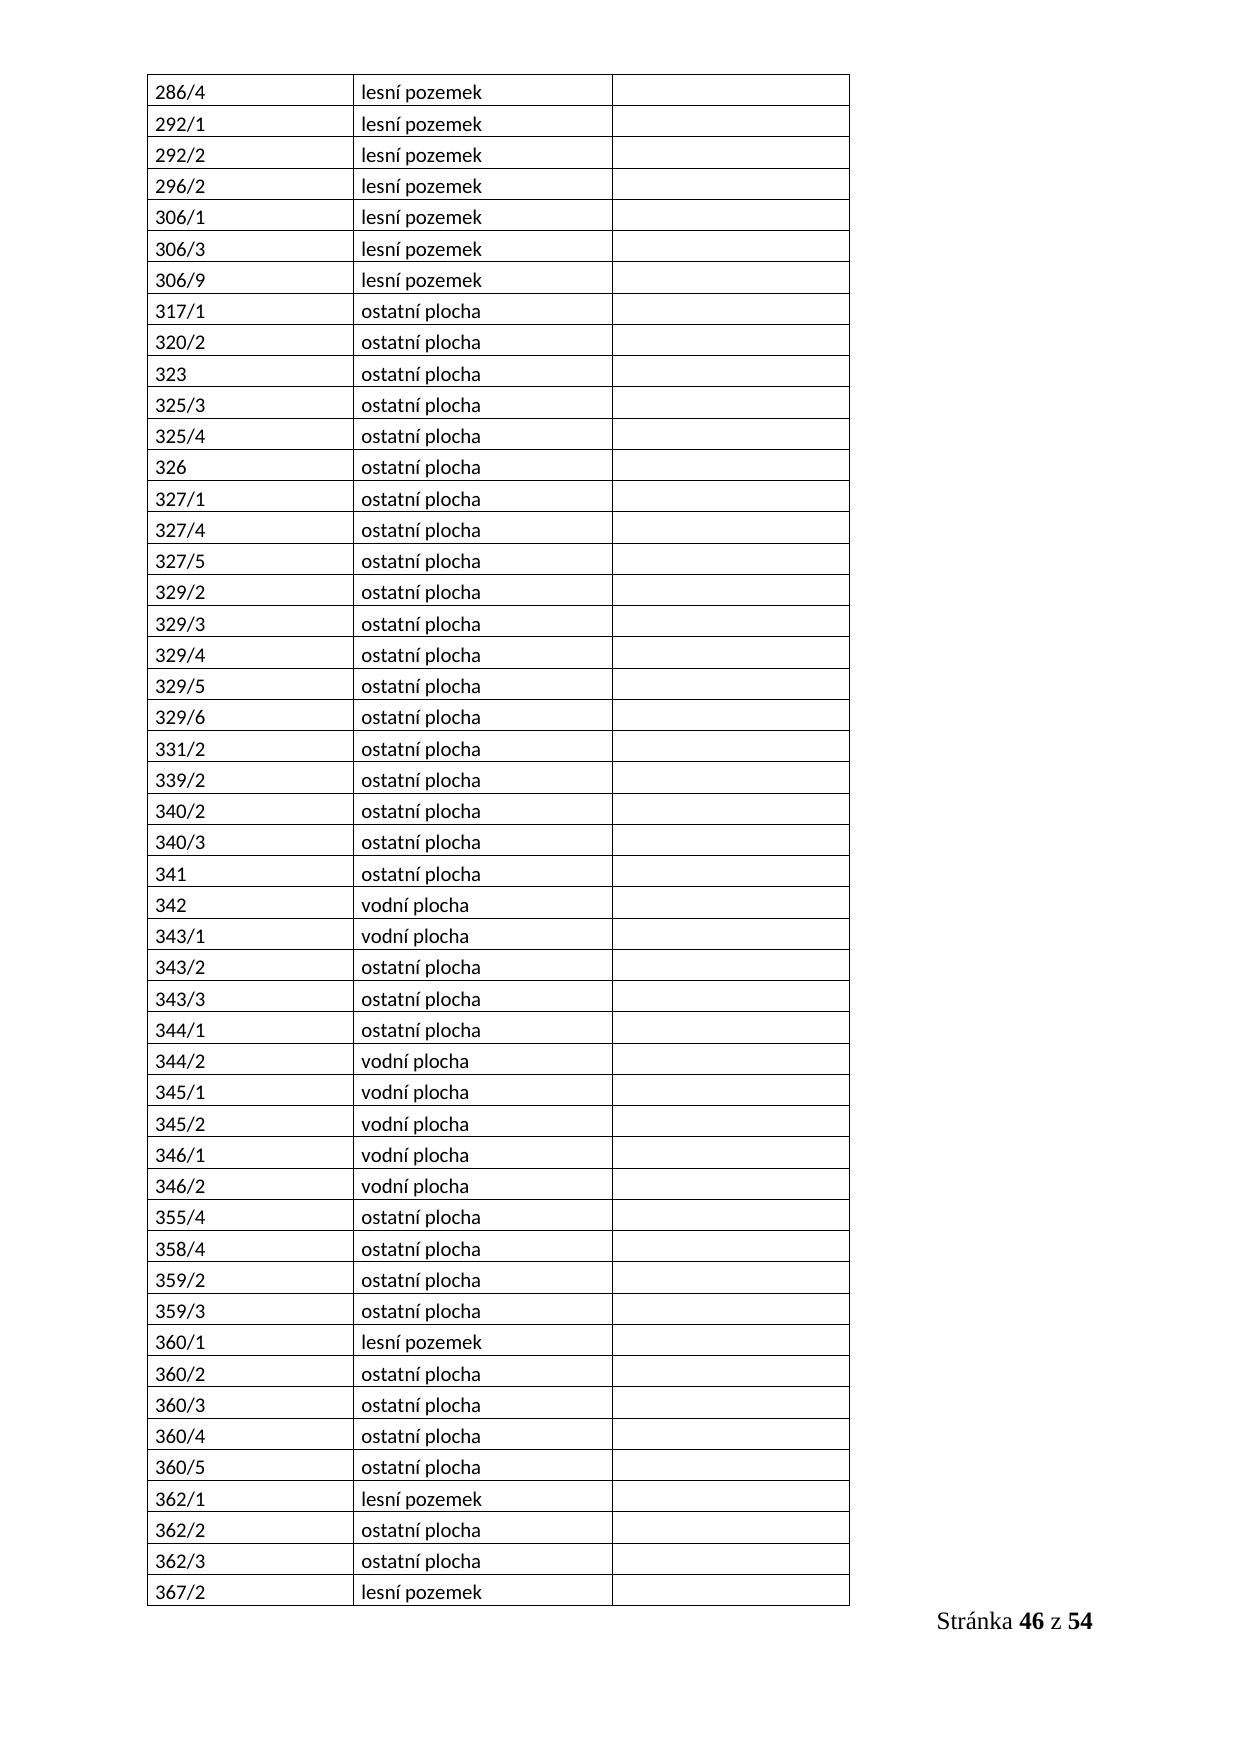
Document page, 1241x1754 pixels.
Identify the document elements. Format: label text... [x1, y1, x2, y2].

table_cell 292/1 [148, 106, 353, 136]
table_cell [850, 918, 991, 949]
table_cell [991, 574, 1129, 605]
table_cell 346/1 [148, 1137, 353, 1167]
table_cell ostatní plocha [354, 575, 612, 605]
table_cell ostatní plocha [354, 606, 612, 636]
table_cell [991, 1324, 1129, 1355]
table_cell [613, 75, 849, 105]
table_cell [991, 1480, 1129, 1511]
table_cell ostatní plocha [354, 1356, 612, 1386]
table_cell 345/2 [148, 1106, 353, 1136]
table_cell vodní plocha [354, 1075, 612, 1105]
table_cell ostatní plocha [354, 1544, 612, 1574]
table_cell 320/2 [148, 325, 353, 355]
table_cell ostatní plocha [354, 762, 612, 792]
table_cell [991, 1105, 1129, 1136]
table_cell vodní plocha [354, 887, 612, 917]
table_cell [613, 1356, 849, 1386]
table_cell 358/4 [148, 1231, 353, 1261]
table_cell [613, 1575, 849, 1605]
table_cell [850, 136, 991, 167]
table_cell [850, 261, 991, 292]
table_cell 359/3 [148, 1294, 353, 1324]
table_cell 360/3 [148, 1387, 353, 1417]
table_cell [613, 1075, 849, 1105]
table_cell 360/5 [148, 1450, 353, 1480]
table_cell [991, 261, 1129, 292]
table_cell [991, 74, 1129, 105]
table_cell 360/4 [148, 1419, 353, 1449]
table_cell [850, 199, 991, 230]
table_cell [991, 824, 1129, 855]
table_cell 329/5 [148, 669, 353, 699]
table_cell [991, 1261, 1129, 1292]
table_cell [991, 1386, 1129, 1417]
table_cell 346/2 [148, 1169, 353, 1199]
table_cell [613, 1544, 849, 1574]
table_cell [613, 887, 849, 917]
table_cell ostatní plocha [354, 981, 612, 1011]
table_cell [991, 1199, 1129, 1230]
table_cell ostatní plocha [354, 700, 612, 730]
table_cell ostatní plocha [354, 637, 612, 667]
table_cell ostatní plocha [354, 1387, 612, 1417]
table_cell [991, 1074, 1129, 1105]
table_cell [850, 1293, 991, 1324]
table_cell [613, 825, 849, 855]
table_cell 327/1 [148, 481, 353, 511]
table_cell [850, 949, 991, 980]
table_cell vodní plocha [354, 1044, 612, 1074]
table_cell [991, 668, 1129, 699]
table_cell [850, 1011, 991, 1042]
table_cell [850, 1480, 991, 1511]
table_cell ostatní plocha [354, 1200, 612, 1230]
table_cell [850, 1261, 991, 1292]
table_cell [850, 855, 991, 886]
table_cell [991, 730, 1129, 761]
table_cell 329/3 [148, 606, 353, 636]
table_cell [991, 355, 1129, 386]
table_cell [850, 1074, 991, 1105]
table_cell [613, 1012, 849, 1042]
table_cell ostatní plocha [354, 731, 612, 761]
table_cell [850, 386, 991, 417]
table_cell [991, 418, 1129, 449]
table_cell [991, 918, 1129, 949]
table_cell 296/2 [148, 169, 353, 199]
table_cell 329/6 [148, 700, 353, 730]
table_cell [991, 480, 1129, 511]
table_cell 344/1 [148, 1012, 353, 1042]
table_cell ostatní plocha [354, 1419, 612, 1449]
table_cell [850, 668, 991, 699]
table_cell [991, 699, 1129, 730]
table_cell [613, 106, 849, 136]
table_cell 340/2 [148, 794, 353, 824]
table_cell [991, 324, 1129, 355]
table_cell [991, 449, 1129, 480]
table_cell [991, 1230, 1129, 1261]
table_cell [613, 1481, 849, 1511]
table_cell [613, 575, 849, 605]
table_cell lesní pozemek [354, 75, 612, 105]
table_cell 286/4 [148, 75, 353, 105]
table_cell [850, 1168, 991, 1199]
table_cell ostatní plocha [354, 419, 612, 449]
table_cell lesní pozemek [354, 200, 612, 230]
table_cell ostatní plocha [354, 325, 612, 355]
table_cell [850, 74, 991, 105]
table_cell 339/2 [148, 762, 353, 792]
table_cell [613, 1294, 849, 1324]
table_cell 345/1 [148, 1075, 353, 1105]
table_cell [850, 1543, 991, 1574]
table_cell 360/2 [148, 1356, 353, 1386]
table_cell [850, 980, 991, 1011]
table_cell [850, 449, 991, 480]
table_cell ostatní plocha [354, 512, 612, 542]
table_cell ostatní plocha [354, 387, 612, 417]
table_cell [613, 856, 849, 886]
table_cell lesní pozemek [354, 137, 612, 167]
table_cell 306/1 [148, 200, 353, 230]
table_cell 342 [148, 887, 353, 917]
table_cell [850, 1449, 991, 1480]
table_cell [850, 1574, 991, 1605]
table_cell [850, 1199, 991, 1230]
table_cell [613, 762, 849, 792]
table_cell 327/4 [148, 512, 353, 542]
table_cell 340/3 [148, 825, 353, 855]
table_cell [850, 1105, 991, 1136]
table_cell [613, 1200, 849, 1230]
table_cell ostatní plocha [354, 1450, 612, 1480]
table_cell 306/3 [148, 231, 353, 261]
table_cell [850, 168, 991, 199]
table_cell [850, 1136, 991, 1167]
table_cell 317/1 [148, 294, 353, 324]
table_cell 344/2 [148, 1044, 353, 1074]
table_cell [991, 1543, 1129, 1574]
table_cell [991, 1293, 1129, 1324]
table_cell [991, 1574, 1129, 1605]
table_cell [613, 1325, 849, 1355]
table_cell [850, 1043, 991, 1074]
table_cell [850, 355, 991, 386]
table_cell [850, 418, 991, 449]
table_cell [850, 480, 991, 511]
table_cell [850, 1418, 991, 1449]
table_cell [613, 606, 849, 636]
table_cell ostatní plocha [354, 1512, 612, 1542]
table_cell [991, 1355, 1129, 1386]
table_cell [613, 544, 849, 574]
table_cell [613, 200, 849, 230]
table_cell [613, 325, 849, 355]
table_cell [613, 1450, 849, 1480]
table_cell [613, 1387, 849, 1417]
table_cell 329/2 [148, 575, 353, 605]
table_cell 355/4 [148, 1200, 353, 1230]
table_cell [991, 980, 1129, 1011]
table_cell 359/2 [148, 1262, 353, 1292]
table_cell ostatní plocha [354, 669, 612, 699]
table_cell [991, 1418, 1129, 1449]
table_cell [613, 700, 849, 730]
table_cell [613, 419, 849, 449]
table_cell 360/1 [148, 1325, 353, 1355]
table_cell [613, 1512, 849, 1542]
table_cell [991, 168, 1129, 199]
table_cell [613, 1106, 849, 1136]
table_cell 331/2 [148, 731, 353, 761]
table_cell [613, 169, 849, 199]
table_cell [613, 231, 849, 261]
table_cell [613, 512, 849, 542]
table_cell [613, 450, 849, 480]
table_cell [613, 1262, 849, 1292]
table_cell vodní plocha [354, 1137, 612, 1167]
table_cell [991, 855, 1129, 886]
table_cell [991, 793, 1129, 824]
table_cell [850, 636, 991, 667]
table_cell ostatní plocha [354, 1231, 612, 1261]
table_cell vodní plocha [354, 919, 612, 949]
table_cell [991, 386, 1129, 417]
table_cell [850, 1355, 991, 1386]
table_cell [850, 105, 991, 136]
table_cell lesní pozemek [354, 1481, 612, 1511]
table_cell 323 [148, 356, 353, 386]
table_cell [991, 511, 1129, 542]
table_cell [850, 1511, 991, 1542]
table_cell [613, 294, 849, 324]
table_cell 343/1 [148, 919, 353, 949]
table_cell [850, 605, 991, 636]
table_cell [991, 105, 1129, 136]
table_cell 362/1 [148, 1481, 353, 1511]
table_cell [850, 293, 991, 324]
table_cell [991, 293, 1129, 324]
table_cell [991, 543, 1129, 574]
table_cell ostatní plocha [354, 1012, 612, 1042]
table_cell lesní pozemek [354, 1325, 612, 1355]
table_cell [850, 230, 991, 261]
table_cell [613, 1231, 849, 1261]
table_cell [991, 761, 1129, 792]
table_cell [613, 637, 849, 667]
table_cell [850, 574, 991, 605]
table_cell [613, 950, 849, 980]
table_cell lesní pozemek [354, 106, 612, 136]
table_cell [613, 1137, 849, 1167]
table_cell [613, 1169, 849, 1199]
table_cell [991, 605, 1129, 636]
table_cell ostatní plocha [354, 356, 612, 386]
table_cell vodní plocha [354, 1106, 612, 1136]
table_cell [991, 1011, 1129, 1042]
table_cell [991, 199, 1129, 230]
table_cell lesní pozemek [354, 231, 612, 261]
table_cell [613, 387, 849, 417]
table_cell [850, 511, 991, 542]
table_cell ostatní plocha [354, 1262, 612, 1292]
table_cell 362/2 [148, 1512, 353, 1542]
table_cell 367/2 [148, 1575, 353, 1605]
table_cell [613, 669, 849, 699]
table_cell ostatní plocha [354, 544, 612, 574]
table_cell [613, 1044, 849, 1074]
table_cell [991, 230, 1129, 261]
table_cell [850, 761, 991, 792]
table_cell [613, 137, 849, 167]
table_cell 306/9 [148, 262, 353, 292]
table_cell ostatní plocha [354, 950, 612, 980]
table_cell [850, 1324, 991, 1355]
table_cell [850, 730, 991, 761]
table_cell 292/2 [148, 137, 353, 167]
table_cell [613, 731, 849, 761]
table_cell [991, 1043, 1129, 1074]
table_cell ostatní plocha [354, 294, 612, 324]
table_cell [613, 262, 849, 292]
table_cell [850, 886, 991, 917]
table_cell [991, 1449, 1129, 1480]
table_cell ostatní plocha [354, 856, 612, 886]
table_cell lesní pozemek [354, 1575, 612, 1605]
table_cell 341 [148, 856, 353, 886]
table_cell ostatní plocha [354, 794, 612, 824]
table_cell lesní pozemek [354, 262, 612, 292]
table_cell lesní pozemek [354, 169, 612, 199]
table_cell [991, 1511, 1129, 1542]
table_cell [991, 949, 1129, 980]
table_cell 329/4 [148, 637, 353, 667]
table_cell 343/3 [148, 981, 353, 1011]
table_cell ostatní plocha [354, 450, 612, 480]
table_cell 362/3 [148, 1544, 353, 1574]
table_cell [991, 1168, 1129, 1199]
table_cell [613, 981, 849, 1011]
table_cell [991, 636, 1129, 667]
table_cell vodní plocha [354, 1169, 612, 1199]
table_cell [613, 481, 849, 511]
table_cell 327/5 [148, 544, 353, 574]
table_cell [850, 324, 991, 355]
table_cell [991, 886, 1129, 917]
table_cell 343/2 [148, 950, 353, 980]
table_cell [850, 543, 991, 574]
table_cell [850, 1386, 991, 1417]
table_cell 325/3 [148, 387, 353, 417]
table_cell [850, 793, 991, 824]
table_cell ostatní plocha [354, 825, 612, 855]
table_cell ostatní plocha [354, 481, 612, 511]
table_cell [991, 136, 1129, 167]
table_cell [850, 699, 991, 730]
table_cell [850, 1230, 991, 1261]
table_cell [991, 1136, 1129, 1167]
table_cell 326 [148, 450, 353, 480]
table_cell [850, 824, 991, 855]
table_cell [613, 919, 849, 949]
table_cell [613, 1419, 849, 1449]
table_cell ostatní plocha [354, 1294, 612, 1324]
table_cell 325/4 [148, 419, 353, 449]
table_cell [613, 356, 849, 386]
table_cell [613, 794, 849, 824]
